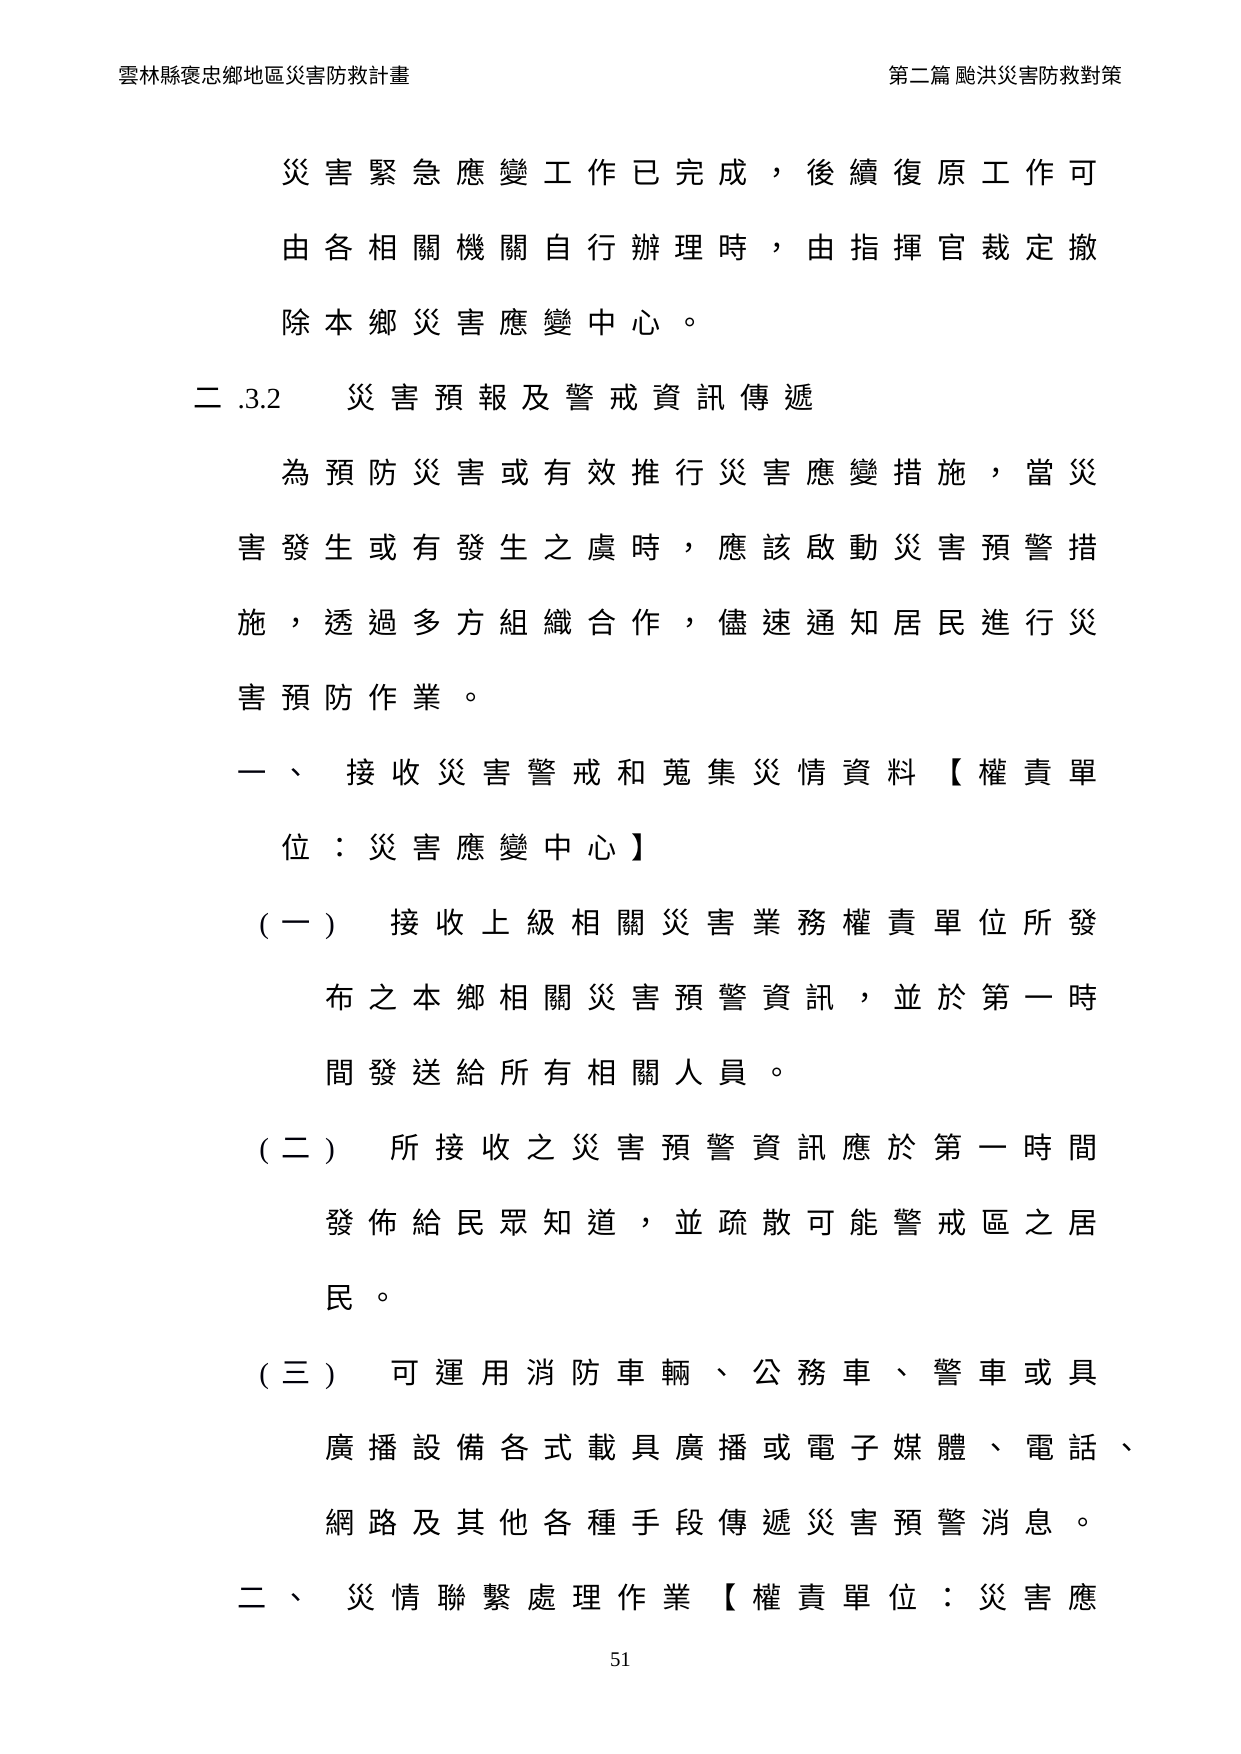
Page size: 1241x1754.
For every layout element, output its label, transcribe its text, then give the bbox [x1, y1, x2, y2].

list 所接收之災害預警資訊應於第一時間發佈給民眾知道，並疏散可能警戒區之居民。 [250, 1102, 1112, 1327]
text 為預防災害或有效推行災害應變措施，當災害發生或有發生之虞時，應該啟動災害預警措施，透過多方組織合作，儘速通知居民進行災害預防作業。 [220, 427, 1112, 727]
text 災害緊急應變工作已完成，後續復原工作可由各相關機關自行辦理時，由指揮官裁定撤除本鄉災害應變中心。 [280, 127, 1112, 352]
list 接收災害警戒和蒐集災情資料【權責單位：災害應變中心】 [221, 727, 1112, 877]
list 災情聯繫處理作業【權責單位：災害應 [221, 1552, 1112, 1627]
list 接收上級相關災害業務權責單位所發布之本鄉相關災害預警資訊，並於第一時間發送給所有相關人員。 [250, 877, 1112, 1102]
list 可運用消防車輛、公務車、警車或具廣播設備各式載具廣播或電子媒體、電話、網路及其他各種手段傳遞災害預警消息。 [250, 1327, 1112, 1552]
list 災害預報及警戒資訊傳遞 [187, 352, 1112, 427]
